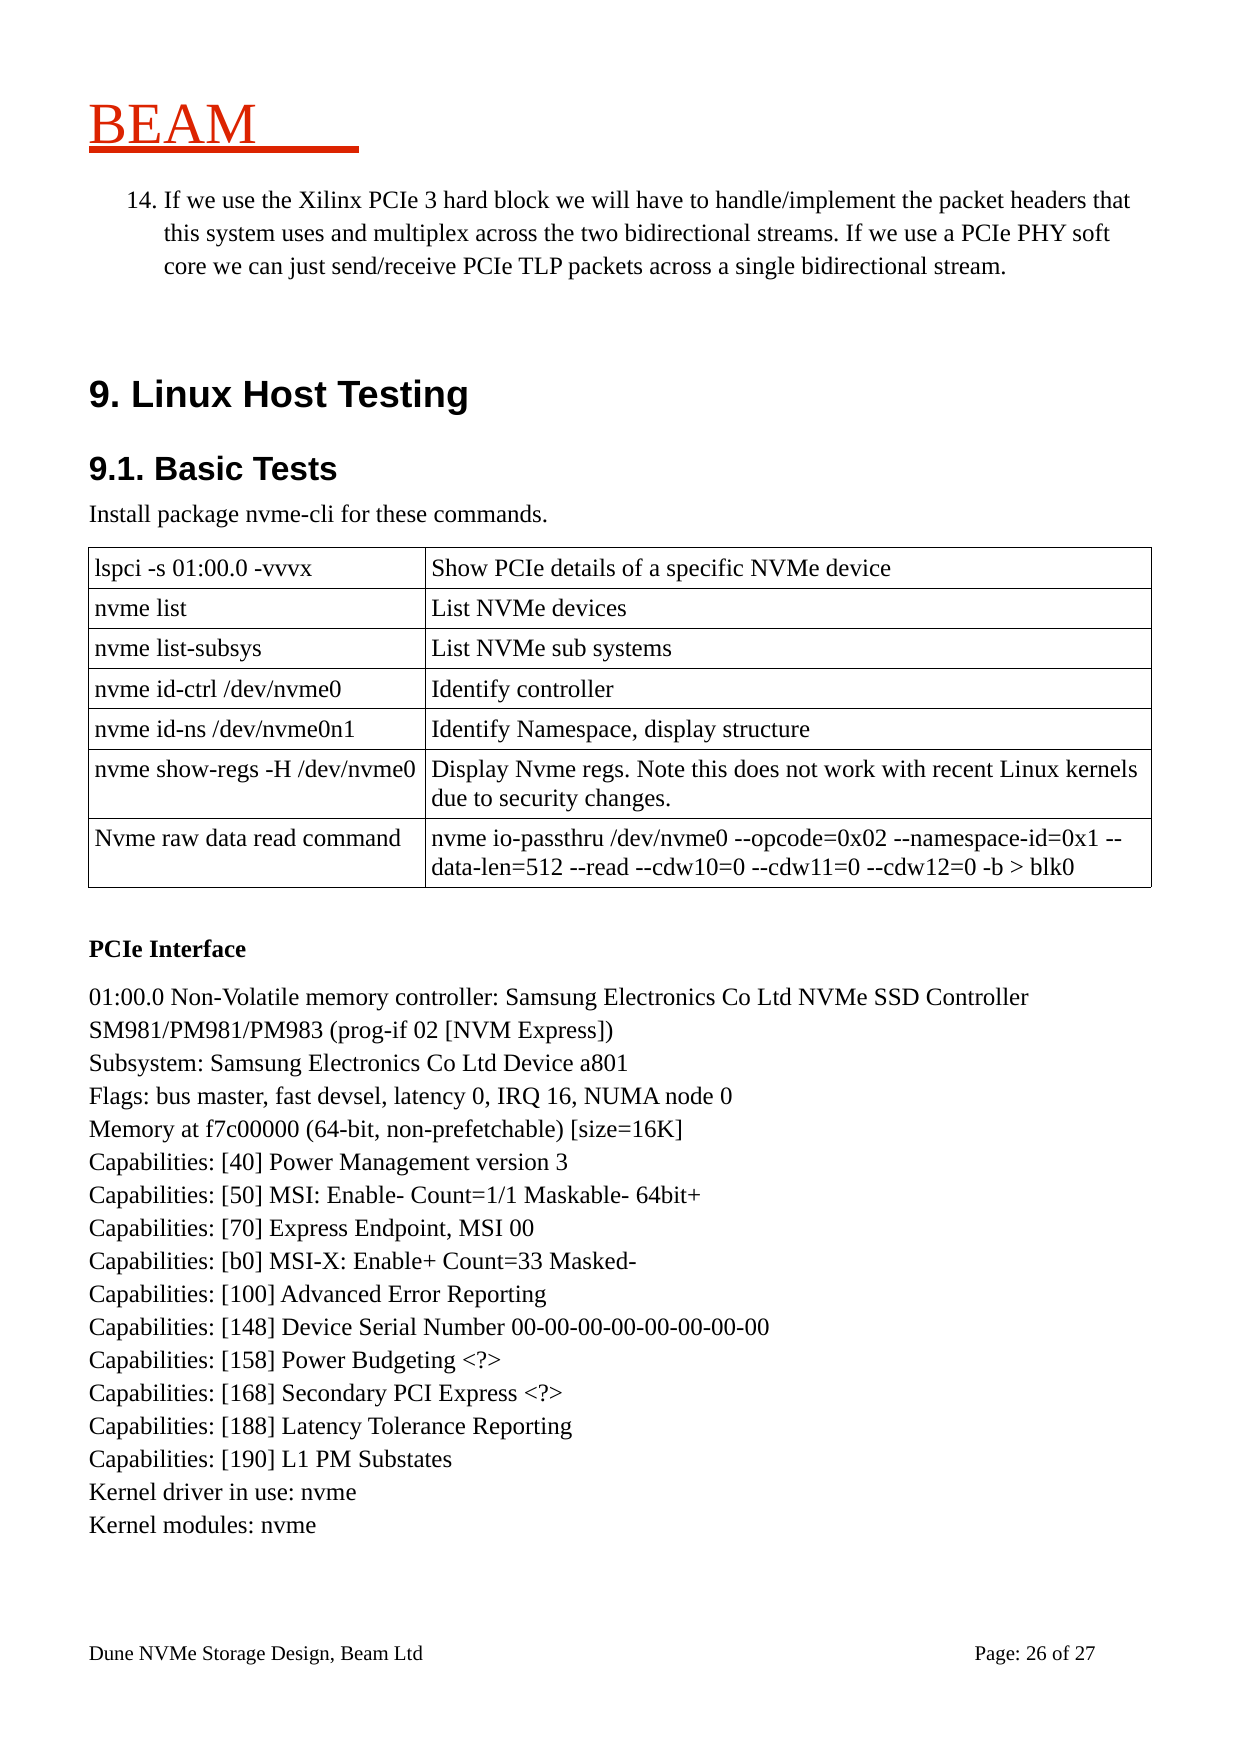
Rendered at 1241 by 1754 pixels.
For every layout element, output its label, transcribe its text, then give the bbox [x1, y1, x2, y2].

table_cell nvme id-ns /dev/nvme0n1 [89, 709, 425, 749]
table_cell Identify controller [426, 669, 1151, 708]
table_cell nvme id-ctrl /dev/nvme0 [89, 669, 425, 708]
text 01:00.0 Non-Volatile memory controller: Samsung Electronics Co Ltd NVMe SSD Controller SM981/PM981/PM983 (prog-if 02 [NVM Express]) Subsystem: Samsung Electronics Co Ltd Device a801 Flags: bus master, fast devsel, latency 0, IRQ 16, NUMA node 0 Memory at f7c00000 (64-bit, non-prefetchable) [size=16K] Capabilities: [40] Power Management version 3 Capabilities: [50] MSI: Enable- Count=1/1 Maskable- 64bit+ Capabilities: [70] Express Endpoint, MSI 00 Capabilities: [b0] MSI-X: Enable+ Count=33 Masked- Capabilities: [100] Advanced Error Reporting Capabilities: [148] Device Serial Number 00-00-00-00-00-00-00-00 Capabilities: [158] Power Budgeting <?> Capabilities: [168] Secondary PCI Express <?> Capabilities: [188] Latency Tolerance Reporting Capabilities: [190] L1 PM Substates Kernel driver in use: nvme Kernel modules: nvme [88, 982, 1152, 1572]
table_cell Nvme raw data read command [89, 819, 425, 887]
table_cell nvme io-passthru /dev/nvme0 --opcode=0x02 --namespace-id=0x1 --data-len=512 --read --cdw10=0 --cdw11=0 --cdw12=0 -b > blk0 [426, 819, 1151, 887]
table_cell Display Nvme regs. Note this does not work with recent Linux kernels due to security changes. [426, 750, 1151, 818]
subtitle Basic Tests [88, 448, 1152, 487]
table_header lspci -s 01:00.0 -vvvx [89, 548, 425, 587]
subtitle Linux Host Testing [88, 371, 1152, 415]
table_header Show PCIe details of a specific NVMe device [426, 548, 1151, 587]
table_cell nvme list-subsys [89, 629, 425, 668]
text PCIe Interface [88, 934, 1152, 963]
table_cell Identify Namespace, display structure [426, 709, 1151, 749]
table_cell List NVMe sub systems [426, 629, 1151, 668]
table_cell nvme list [89, 589, 425, 628]
list If we use the Xilinx PCIe 3 hard block we will have to handle/implement the packet headers that this system uses and multiplex across the two bidirectional streams. If we use a PCIe PHY soft core we can just send/receive PCIe TLP packets across a single bidirectional stream. [126, 185, 1152, 280]
table_cell List NVMe devices [426, 589, 1151, 628]
table_cell nvme show-regs -H /dev/nvme0 [89, 750, 425, 818]
text Install package nvme-cli for these commands. [88, 499, 1152, 528]
